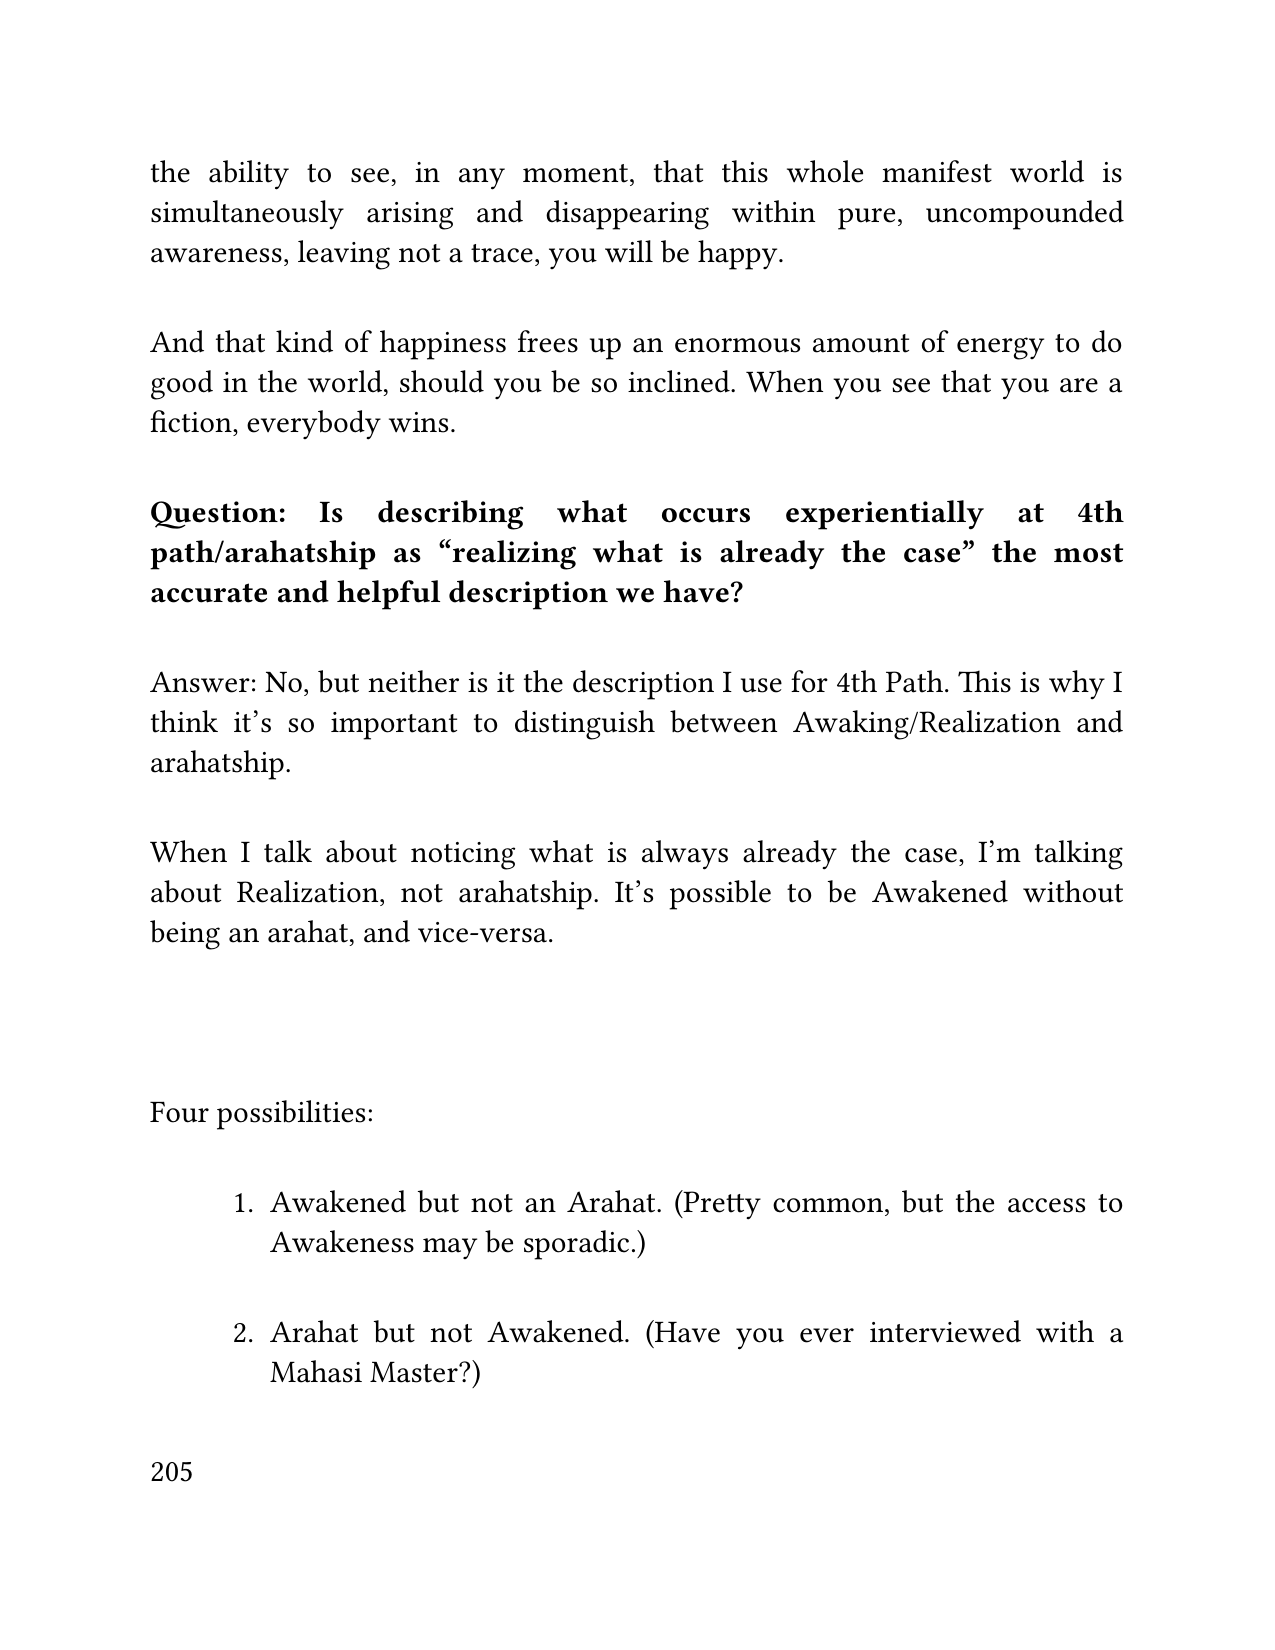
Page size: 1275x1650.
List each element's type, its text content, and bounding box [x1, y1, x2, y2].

list Arahat but not Awakened. (Have you ever interviewed with a Mahasi Master?) [232, 1310, 1125, 1390]
text Four possibilities: [150, 1090, 1125, 1130]
text Answer: No, but neither is it the description I use for 4th Path. This is why I think it’s so important to distinguish between Awaking/Realization and arahatship. [150, 660, 1125, 780]
text And that kind of happiness frees up an enormous amount of energy to do good in the world, should you be so inclined. When you see that you are a fiction, everybody wins. [150, 320, 1125, 440]
text When I talk about noticing what is always already the case, I’m talking about Realization, not arahatship. It’s possible to be Awakened without being an arahat, and vice-versa. [150, 830, 1125, 950]
text Question: Is describing what occurs experientially at 4th path/arahatship as “realizing what is already the case” the most accurate and helpful description we have? [150, 490, 1125, 610]
list Awakened but not an Arahat. (Pretty common, but the access to Awakeness may be sporadic.) [232, 1180, 1125, 1260]
text the ability to see, in any moment, that this whole manifest world is simultaneously arising and disappearing within pure, uncompounded awareness, leaving not a trace, you will be happy. [150, 150, 1125, 270]
